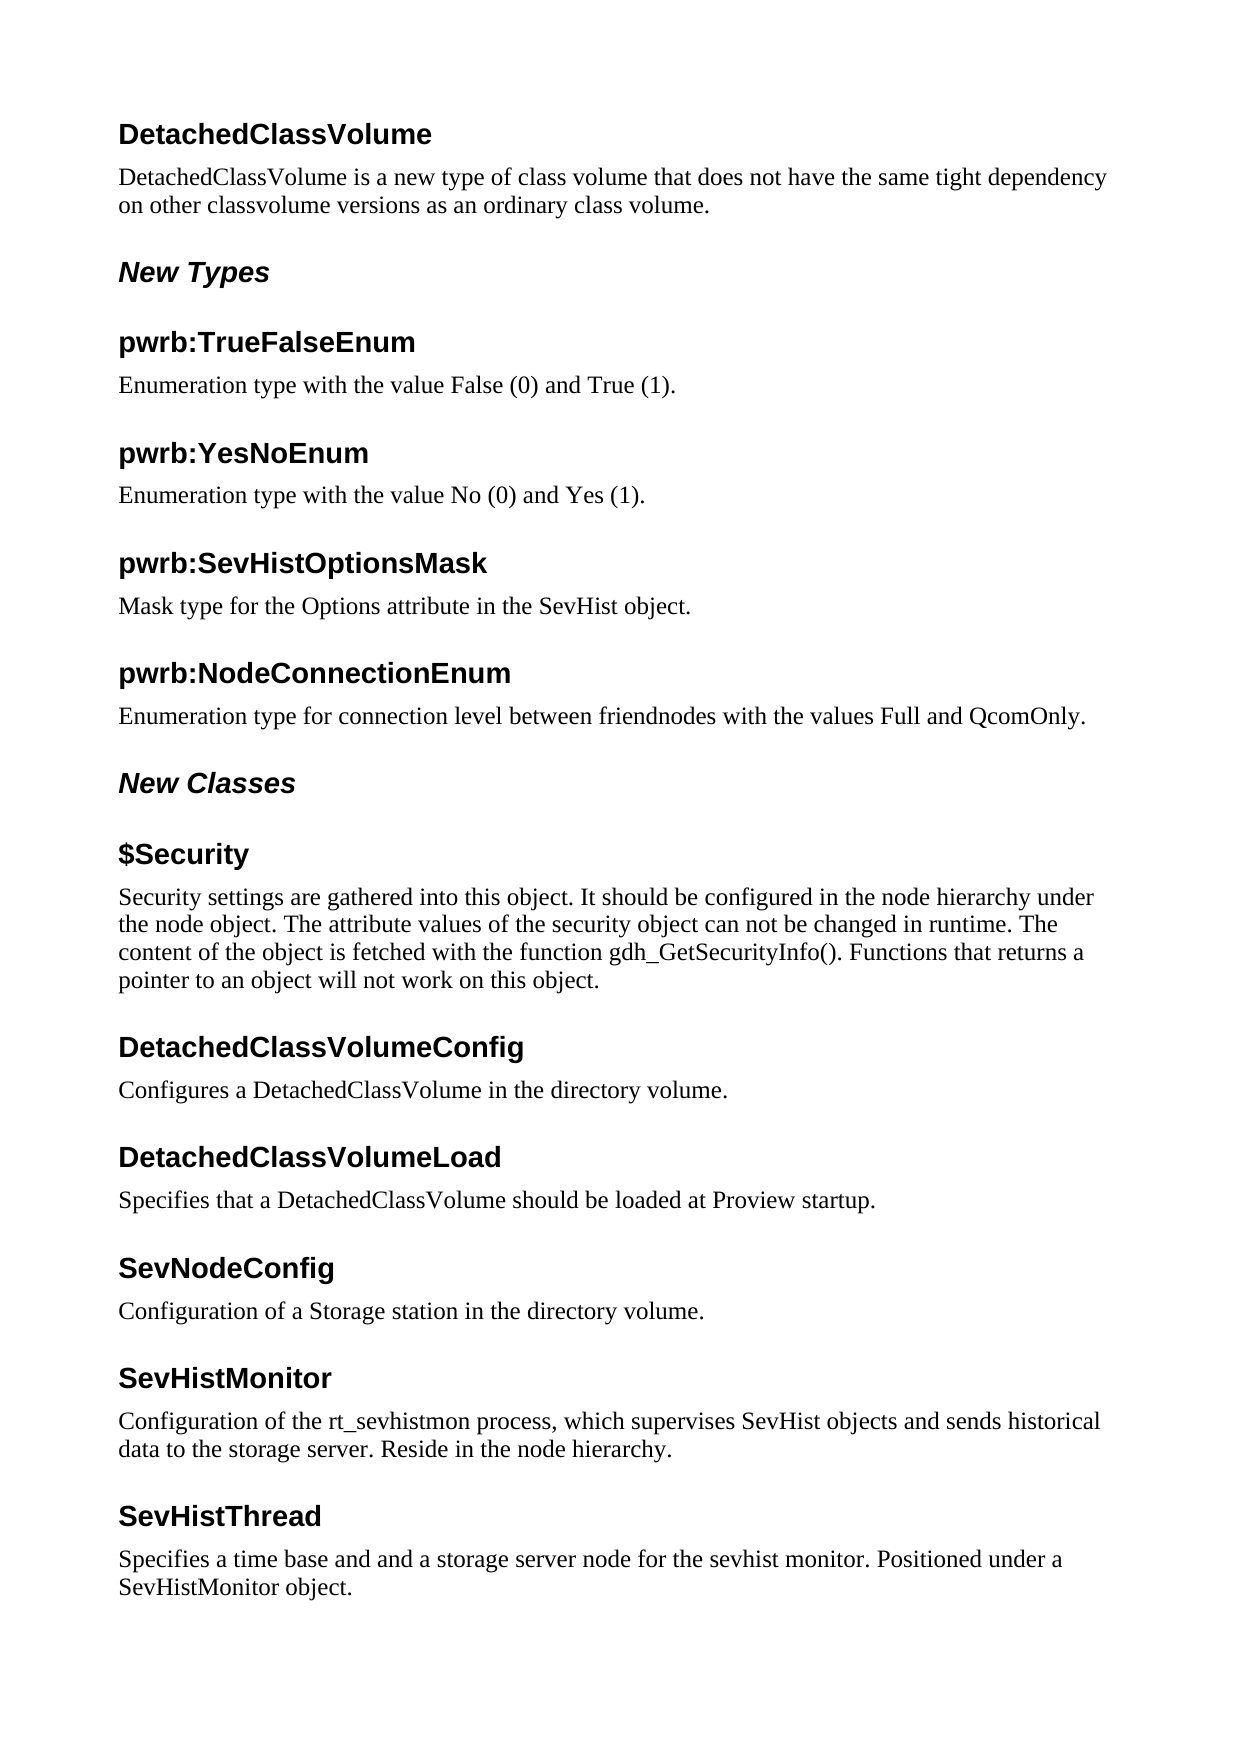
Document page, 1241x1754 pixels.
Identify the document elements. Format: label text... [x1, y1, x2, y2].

text Specifies that a DetachedClassVolume should be loaded at Proview startup. [118, 1186, 1122, 1214]
subtitle New Types [118, 256, 1122, 289]
text Enumeration type with the value False (0) and True (1). [118, 371, 1122, 399]
text DetachedClassVolume is a new type of class volume that does not have the same tight dependency on other classvolume versions as an ordinary class volume. [118, 163, 1122, 219]
text Mask type for the Options attribute in the SevHist object. [118, 592, 1122, 620]
subtitle New Classes [118, 767, 1122, 800]
subtitle DetachedClassVolumeLoad [118, 1141, 1122, 1174]
subtitle DetachedClassVolume [118, 118, 1122, 151]
subtitle SevHistMonitor [118, 1362, 1122, 1394]
subtitle pwrb:YesNoEnum [118, 437, 1122, 469]
text Configuration of the rt_sevhistmon process, which supervises SevHist objects and sends historical data to the storage server. Reside in the node hierarchy. [118, 1407, 1122, 1462]
text Configuration of a Storage station in the directory volume. [118, 1297, 1122, 1324]
text Security settings are gathered into this object. It should be configured in the node hierarchy under the node object. The attribute values of the security object can not be changed in runtime. The content of the object is fetched with the function gdh_GetSecurityInfo(). Functions that returns a pointer to an object will not work on this object. [118, 883, 1122, 993]
subtitle pwrb:TrueFalseEnum [118, 326, 1122, 359]
subtitle pwrb:NodeConnectionEnum [118, 657, 1122, 690]
subtitle pwrb:SevHistOptionsMask [118, 547, 1122, 579]
subtitle SevNodeConfig [118, 1252, 1122, 1284]
subtitle $Security [118, 838, 1122, 870]
text Enumeration type for connection level between friendnodes with the values Full and QcomOnly. [118, 702, 1122, 730]
subtitle SevHistThread [118, 1500, 1122, 1533]
text Enumeration type with the value No (0) and Yes (1). [118, 482, 1122, 509]
subtitle DetachedClassVolumeConfig [118, 1031, 1122, 1064]
text Specifies a time base and and a storage server node for the sevhist monitor. Positioned under a SevHistMonitor object. [118, 1545, 1122, 1601]
text Configures a DetachedClassVolume in the directory volume. [118, 1076, 1122, 1104]
